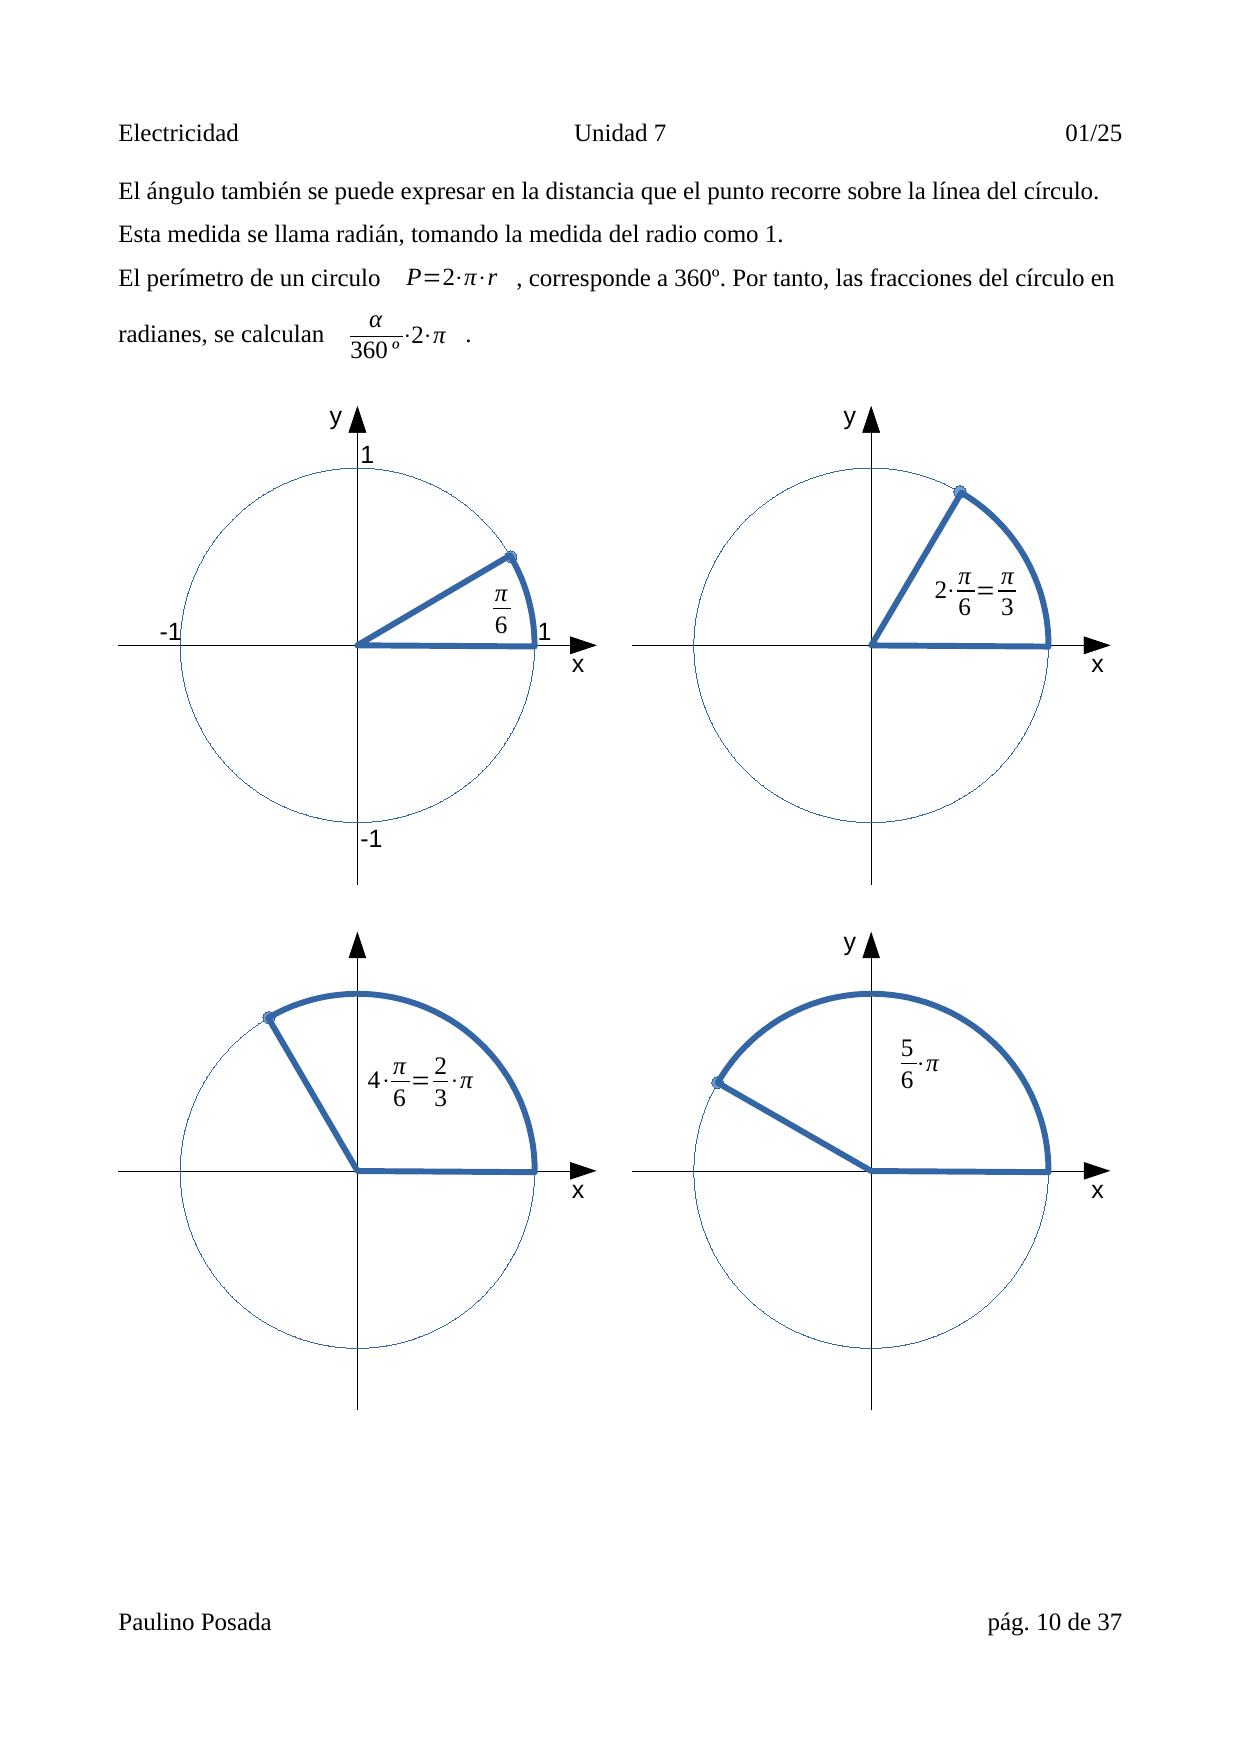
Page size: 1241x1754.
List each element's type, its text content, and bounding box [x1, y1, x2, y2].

text El perímetro de un circulo , corresponde a 360º. Por tanto, las fracciones del círculo en radianes, se calculan . [118, 263, 1122, 365]
text El ángulo también se puede expresar en la distancia que el punto recorre sobre la línea del círculo. Esta medida se llama radián, tomando la medida del radio como 1. [118, 176, 1122, 248]
